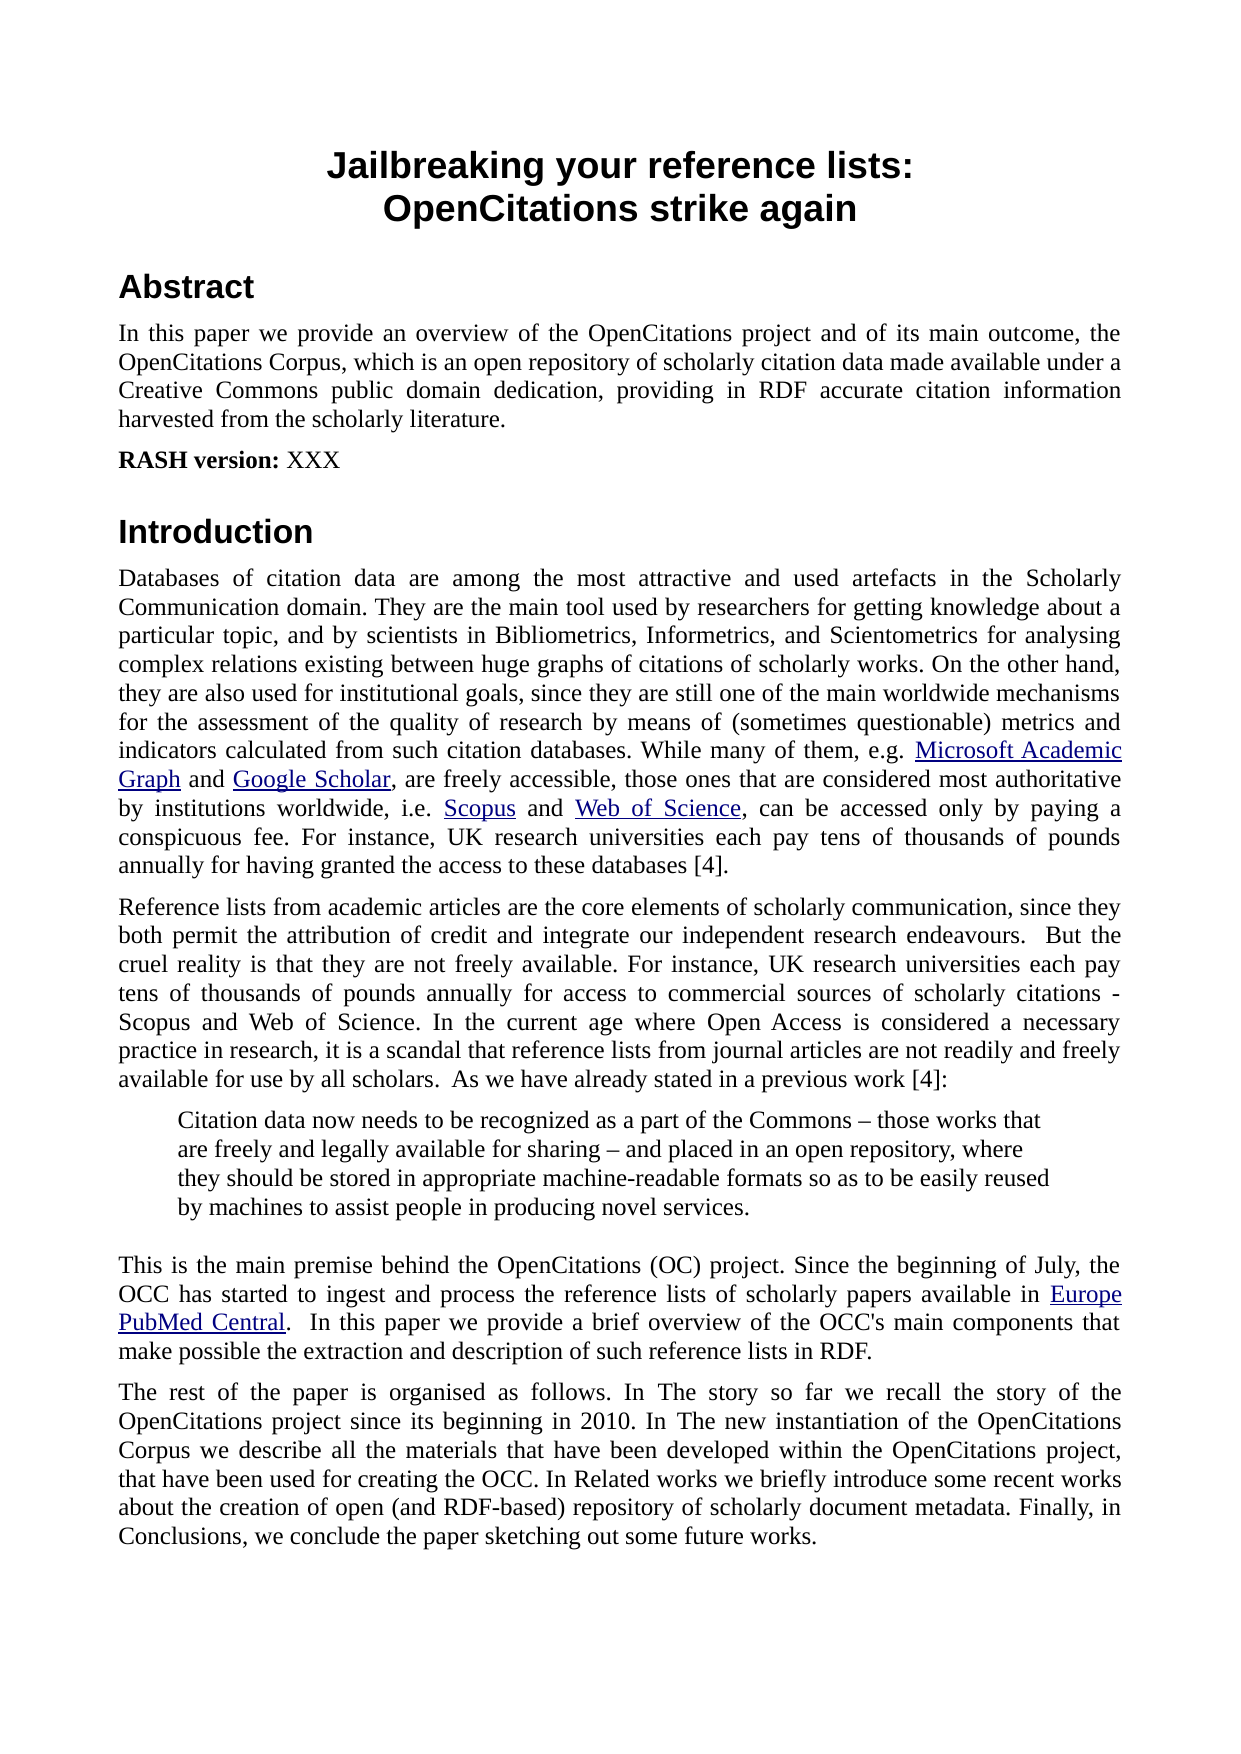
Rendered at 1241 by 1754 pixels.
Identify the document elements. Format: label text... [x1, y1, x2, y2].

text Databases of citation data are among the most attractive and used artefacts in the Scholarly Communication domain. They are the main tool used by researchers for getting knowledge about a particular topic, and by scientists in Bibliometrics, Informetrics, and Scientometrics for analysing complex relations existing between huge graphs of citations of scholarly works. On the other hand, they are also used for institutional goals, since they are still one of the main worldwide mechanisms for the assessment of the quality of research by means of (sometimes questionable) metrics and indicators calculated from such citation databases. While many of them, e.g. Microsoft Academic Graph and Google Scholar, are freely accessible, those ones that are considered most authoritative by institutions worldwide, i.e. Scopus and Web of Science, can be accessed only by paying a conspicuous fee. For instance, UK research universities each pay tens of thousands of pounds annually for having granted the access to these databases [4]. [118, 563, 1122, 879]
text RASH version: XXX [118, 446, 1122, 474]
subtitle Abstract [118, 267, 1122, 306]
text In this paper we provide an overview of the OpenCitations project and of its main outcome, the OpenCitations Corpus, which is an open repository of scholarly citation data made available under a Creative Commons public domain dedication, providing in RDF accurate citation information harvested from the scholarly literature. [118, 318, 1122, 433]
text This is the main premise behind the OpenCitations (OC) project. Since the beginning of July, the OCC has started to ingest and process the reference lists of scholarly papers available in Europe PubMed Central. In this paper we provide a brief overview of the OCC's main components that make possible the extraction and description of such reference lists in RDF. [118, 1250, 1122, 1365]
text Citation data now needs to be recognized as a part of the Commons – those works that are freely and legally available for sharing – and placed in an open repository, where they should be stored in appropriate machine-readable formats so as to be easily reused by machines to assist people in producing novel services. [177, 1105, 1063, 1220]
text The rest of the paper is organised as follows. In The story so far we recall the story of the OpenCitations project since its beginning in 2010. In The new instantiation of the OpenCitations Corpus we describe all the materials that have been developed within the OpenCitations project, that have been used for creating the OCC. In Related works we briefly introduce some recent works about the creation of open (and RDF-based) repository of scholarly document metadata. Finally, in Conclusions, we conclude the paper sketching out some future works. [118, 1377, 1122, 1550]
text Reference lists from academic articles are the core elements of scholarly communication, since they both permit the attribution of credit and integrate our independent research endeavours. But the cruel reality is that they are not freely available. For instance, UK research universities each pay tens of thousands of pounds annually for access to commercial sources of scholarly citations - Scopus and Web of Science. In the current age where Open Access is considered a necessary practice in research, it is a scandal that reference lists from journal articles are not readily and freely available for use by all scholars. As we have already stated in a previous work [4]: [118, 892, 1122, 1093]
title Jailbreaking your reference lists: OpenCitations strike again [118, 143, 1122, 229]
subtitle Introduction [118, 512, 1122, 550]
